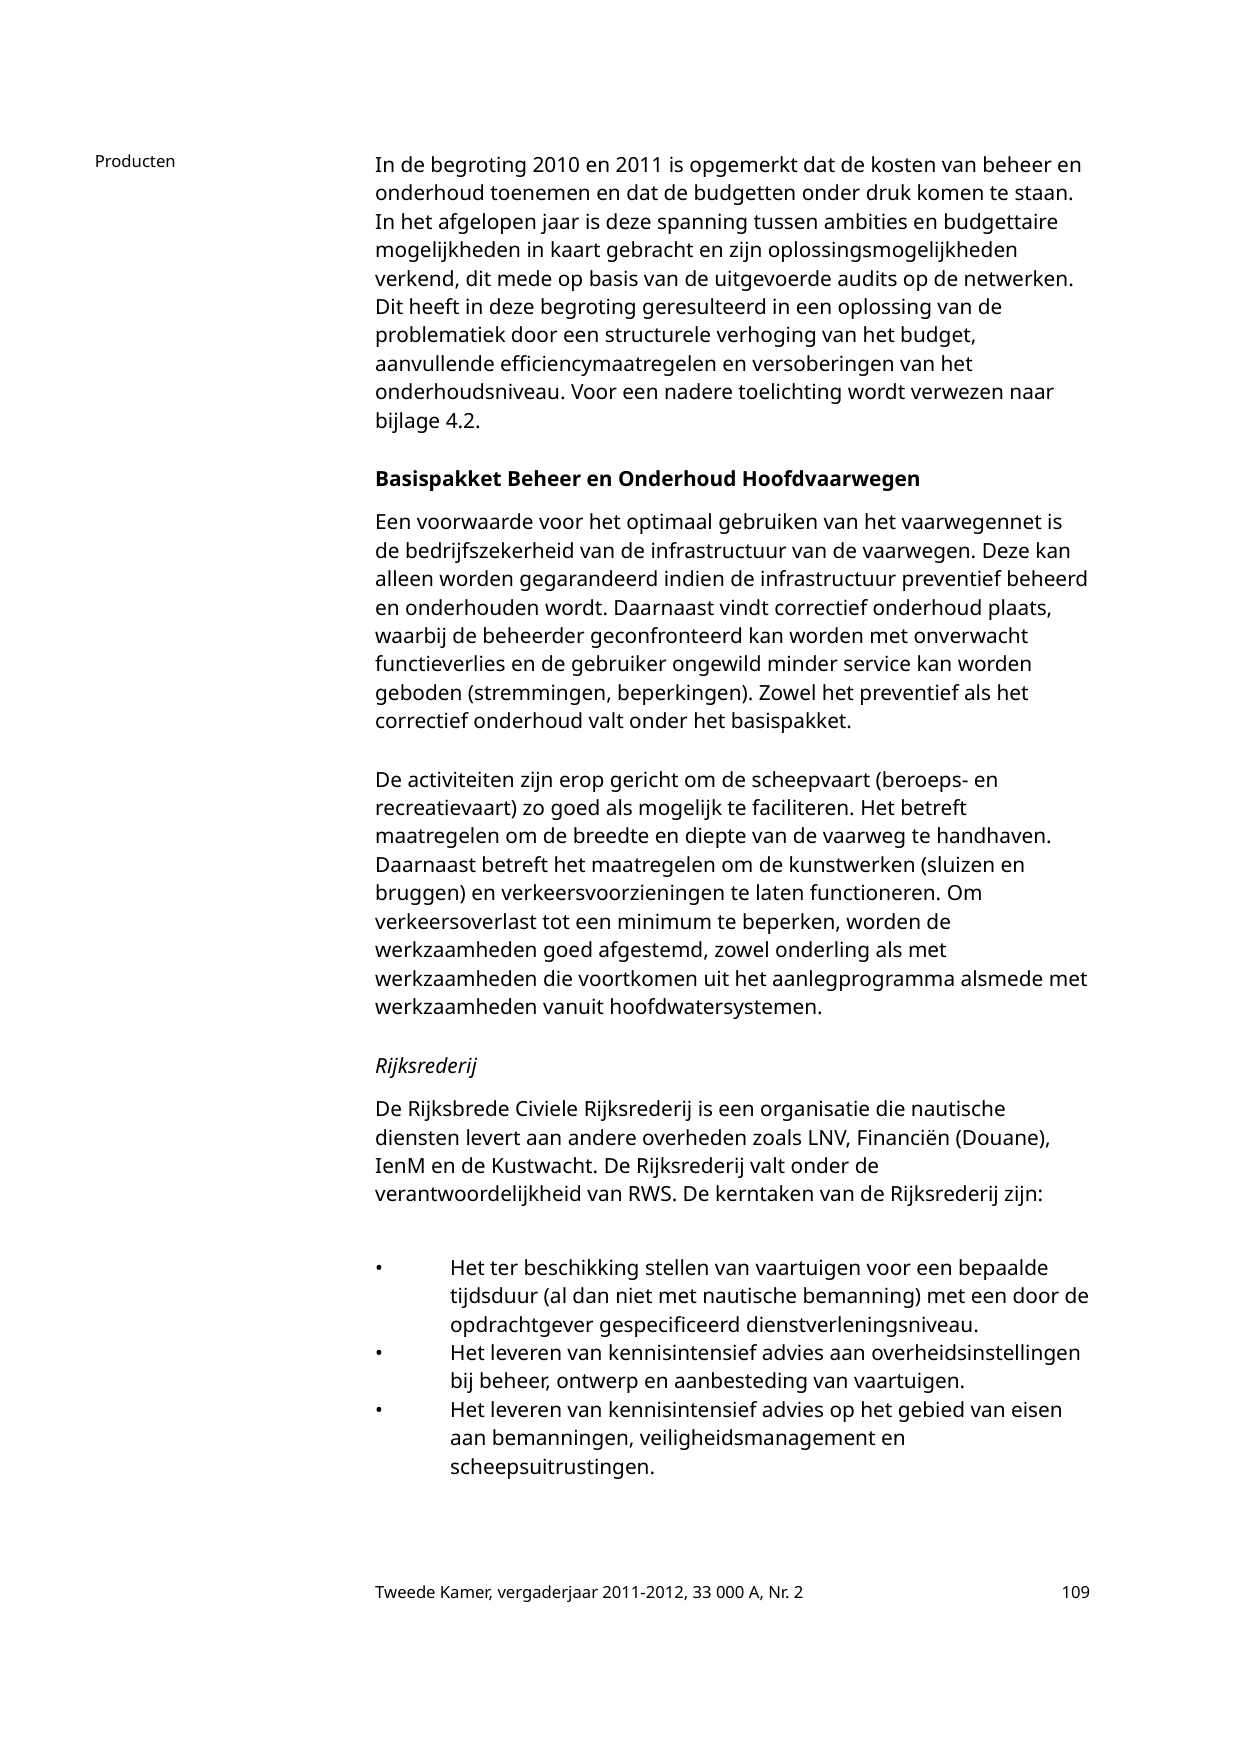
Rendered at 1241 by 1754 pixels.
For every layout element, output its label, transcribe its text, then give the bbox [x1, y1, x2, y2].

list Het leveren van kennisintensief advies op het gebied van eisen aan bemanningen, veiligheidsmanagement en scheepsuitrustingen. [375, 1395, 1090, 1480]
text De activiteiten zijn erop gericht om de scheepvaart (beroeps- en recreatievaart) zo goed als mogelijk te faciliteren. Het betreft maatregelen om de breedte en diepte van de vaarweg te handhaven. Daarnaast betreft het maatregelen om de kunstwerken (sluizen en bruggen) en verkeersvoorzieningen te laten functioneren. Om verkeersoverlast tot een minimum te beperken, worden de werkzaamheden goed afgestemd, zowel onderling als met werkzaamheden die voortkomen uit het aanlegprogramma alsmede met werkzaamheden vanuit hoofdwatersystemen. [375, 765, 1090, 1021]
text Producten [94, 150, 328, 173]
text Een voorwaarde voor het optimaal gebruiken van het vaarwegennet is de bedrijfszekerheid van de infrastructuur van de vaarwegen. Deze kan alleen worden gegarandeerd indien de infrastructuur preventief beheerd en onderhouden wordt. Daarnaast vindt correctief onderhoud plaats, waarbij de beheerder geconfronteerd kan worden met onverwacht functieverlies en de gebruiker ongewild minder service kan worden geboden (stremmingen, beperkingen). Zowel het preventief als het correctief onderhoud valt onder het basispakket. [375, 507, 1090, 735]
text In de begroting 2010 en 2011 is opgemerkt dat de kosten van beheer en onderhoud toenemen en dat de budgetten onder druk komen te staan. In het afgelopen jaar is deze spanning tussen ambities en budgettaire mogelijkheden in kaart gebracht en zijn oplossingsmogelijkheden verkend, dit mede op basis van de uitgevoerde audits op de netwerken. Dit heeft in deze begroting geresulteerd in een oplossing van de problematiek door een structurele verhoging van het budget, aanvullende efficiencymaatregelen en versoberingen van het onderhoudsniveau. Voor een nadere toelichting wordt verwezen naar bijlage 4.2. [375, 150, 1090, 434]
text Rijksrederij [375, 1051, 1090, 1079]
text De Rijksbrede Civiele Rijksrederij is een organisatie die nautische diensten levert aan andere overheden zoals LNV, Financiën (Douane), IenM en de Kustwacht. De Rijksrederij valt onder de verantwoordelijkheid van RWS. De kerntaken van de Rijksrederij zijn: [375, 1094, 1090, 1208]
list Het leveren van kennisintensief advies aan overheidsinstellingen bij beheer, ontwerp en aanbesteding van vaartuigen. [375, 1338, 1090, 1395]
text Basispakket Beheer en Onderhoud Hoofdvaarwegen [375, 464, 1090, 492]
list Het ter beschikking stellen van vaartuigen voor een bepaalde tijdsduur (al dan niet met nautische bemanning) met een door de opdrachtgever gespecificeerd dienstverleningsniveau. [375, 1253, 1090, 1338]
